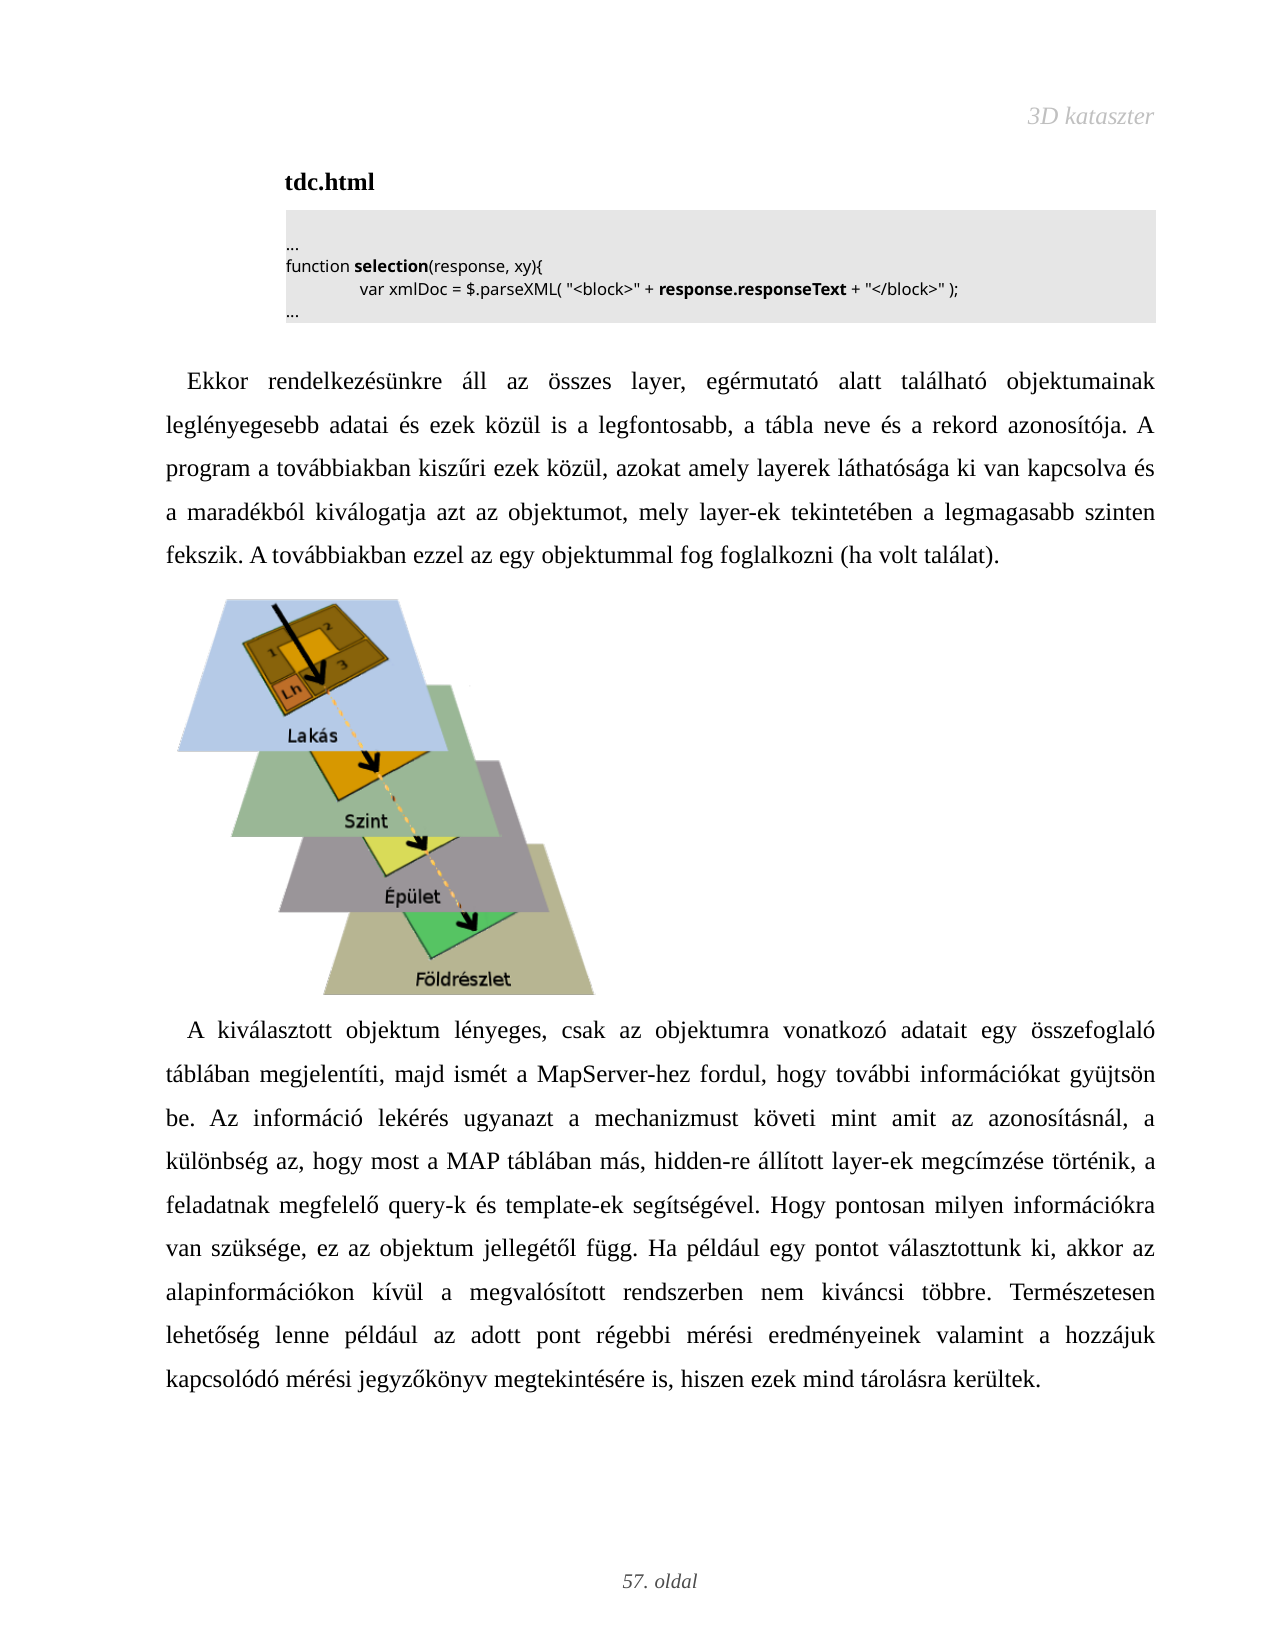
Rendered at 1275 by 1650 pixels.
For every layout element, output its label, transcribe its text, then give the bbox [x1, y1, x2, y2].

picture [165, 583, 601, 1001]
text ... [286, 300, 1156, 323]
text Ekkor rendelkezésünkre áll az összes layer, egérmutató alatt található objektumainak leglényegesebb adatai és ezek közül is a legfontosabb, a tábla neve és a rekord azonosítója. A program a továbbiakban kiszűri ezek közül, azokat amely layerek láthatósága ki van kapcsolva és a maradékból kiválogatja azt az objektumot, mely layer-ek tekintetében a legmagasabb szinten fekszik. A továbbiakban ezzel az egy objektummal fog foglalkozni (ha volt találat). [166, 366, 1156, 569]
text function selection(response, xy){ [286, 255, 1156, 278]
text tdc.html [284, 167, 1156, 196]
text A kiválasztott objektum lényeges, csak az objektumra vonatkozó adatait egy összefoglaló táblában megjelentíti, majd ismét a MapServer-hez fordul, hogy további információkat gyüjtsön be. Az információ lekérés ugyanazt a mechanizmust követi mint amit az azonosításnál, a különbség az, hogy most a MAP táblában más, hidden-re állított layer-ek megcímzése történik, a feladatnak megfelelő query-k és template-ek segítségével. Hogy pontosan milyen információkra van szüksége, ez az objektum jellegétől függ. Ha például egy pontot választottunk ki, akkor az alapinformációkon kívül a megvalósított rendszerben nem kiváncsi többre. Természetesen lehetőség lenne például az adott pont régebbi mérési eredményeinek valamint a hozzájuk kapcsolódó mérési jegyzőkönyv megtekintésére is, hiszen ezek mind tárolásra kerültek. [166, 1015, 1156, 1393]
text ... [286, 233, 1156, 255]
text var xmlDoc = $.parseXML( "<block>" + response.responseText + "</block>" ); [286, 278, 1156, 300]
